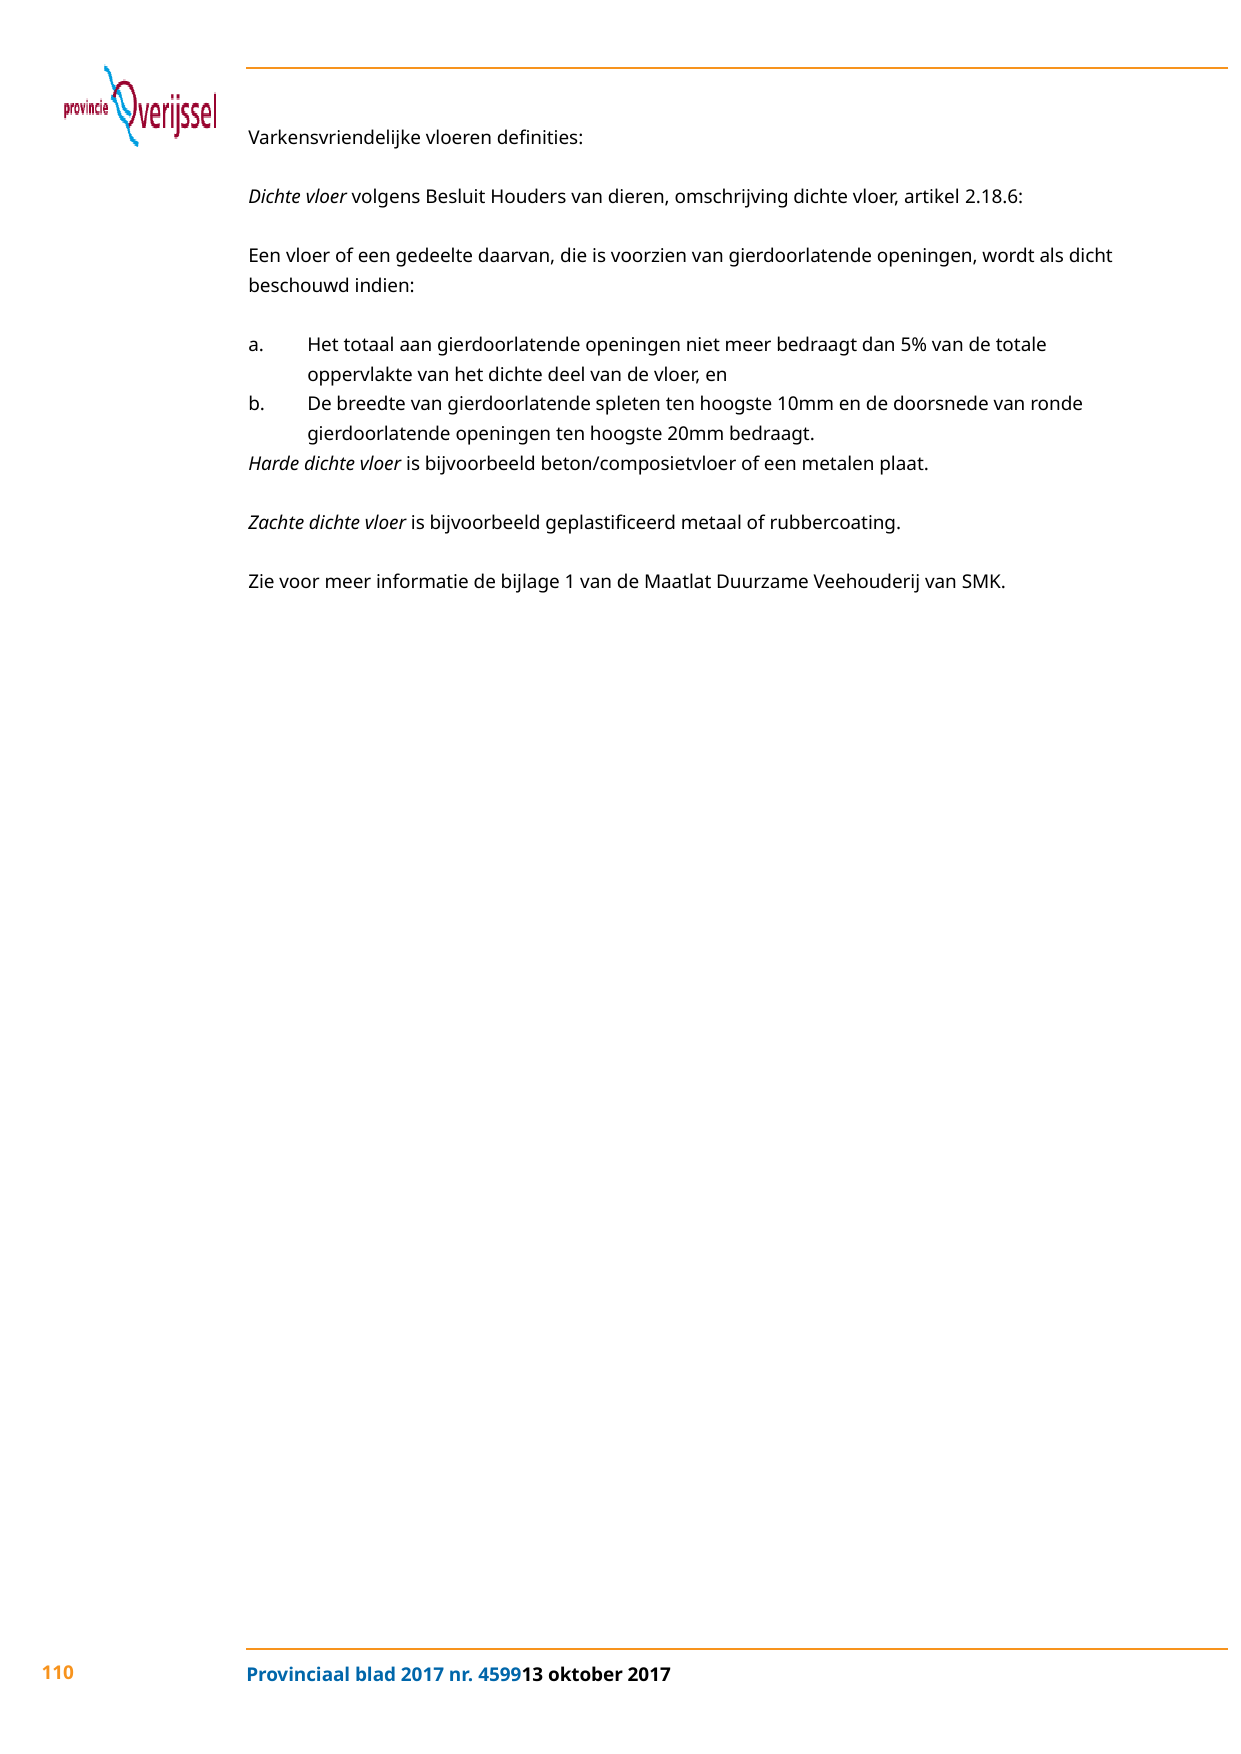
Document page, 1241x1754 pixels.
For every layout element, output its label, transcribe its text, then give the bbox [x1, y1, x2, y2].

text Een vloer of een gedeelte daarvan, die is voorzien van gierdoorlatende openingen, wordt als dicht beschouwd indien: [248, 243, 1152, 298]
list Het totaal aan gierdoorlatende openingen niet meer bedraagt dan 5% van de totale oppervlakte van het dichte deel van de vloer, en [248, 331, 1152, 387]
text Zie voor meer informatie de bijlage 1 van de Maatlat Duurzame Veehouderij van SMK. [248, 568, 1152, 594]
picture [41, 47, 231, 172]
text Harde dichte vloer is bijvoorbeeld beton/composietvloer of een metalen plaat. [248, 450, 1152, 476]
text Varkensvriendelijke vloeren definities: [248, 124, 1152, 150]
list De breedte van gierdoorlatende spleten ten hoogste 10mm en de doorsnede van ronde gierdoorlatende openingen ten hoogste 20mm bedraagt. [248, 391, 1152, 446]
text Dichte vloer volgens Besluit Houders van dieren, omschrijving dichte vloer, artikel 2.18.6: [248, 183, 1152, 209]
text Zachte dichte vloer is bijvoorbeeld geplastificeerd metaal of rubbercoating. [248, 509, 1152, 535]
